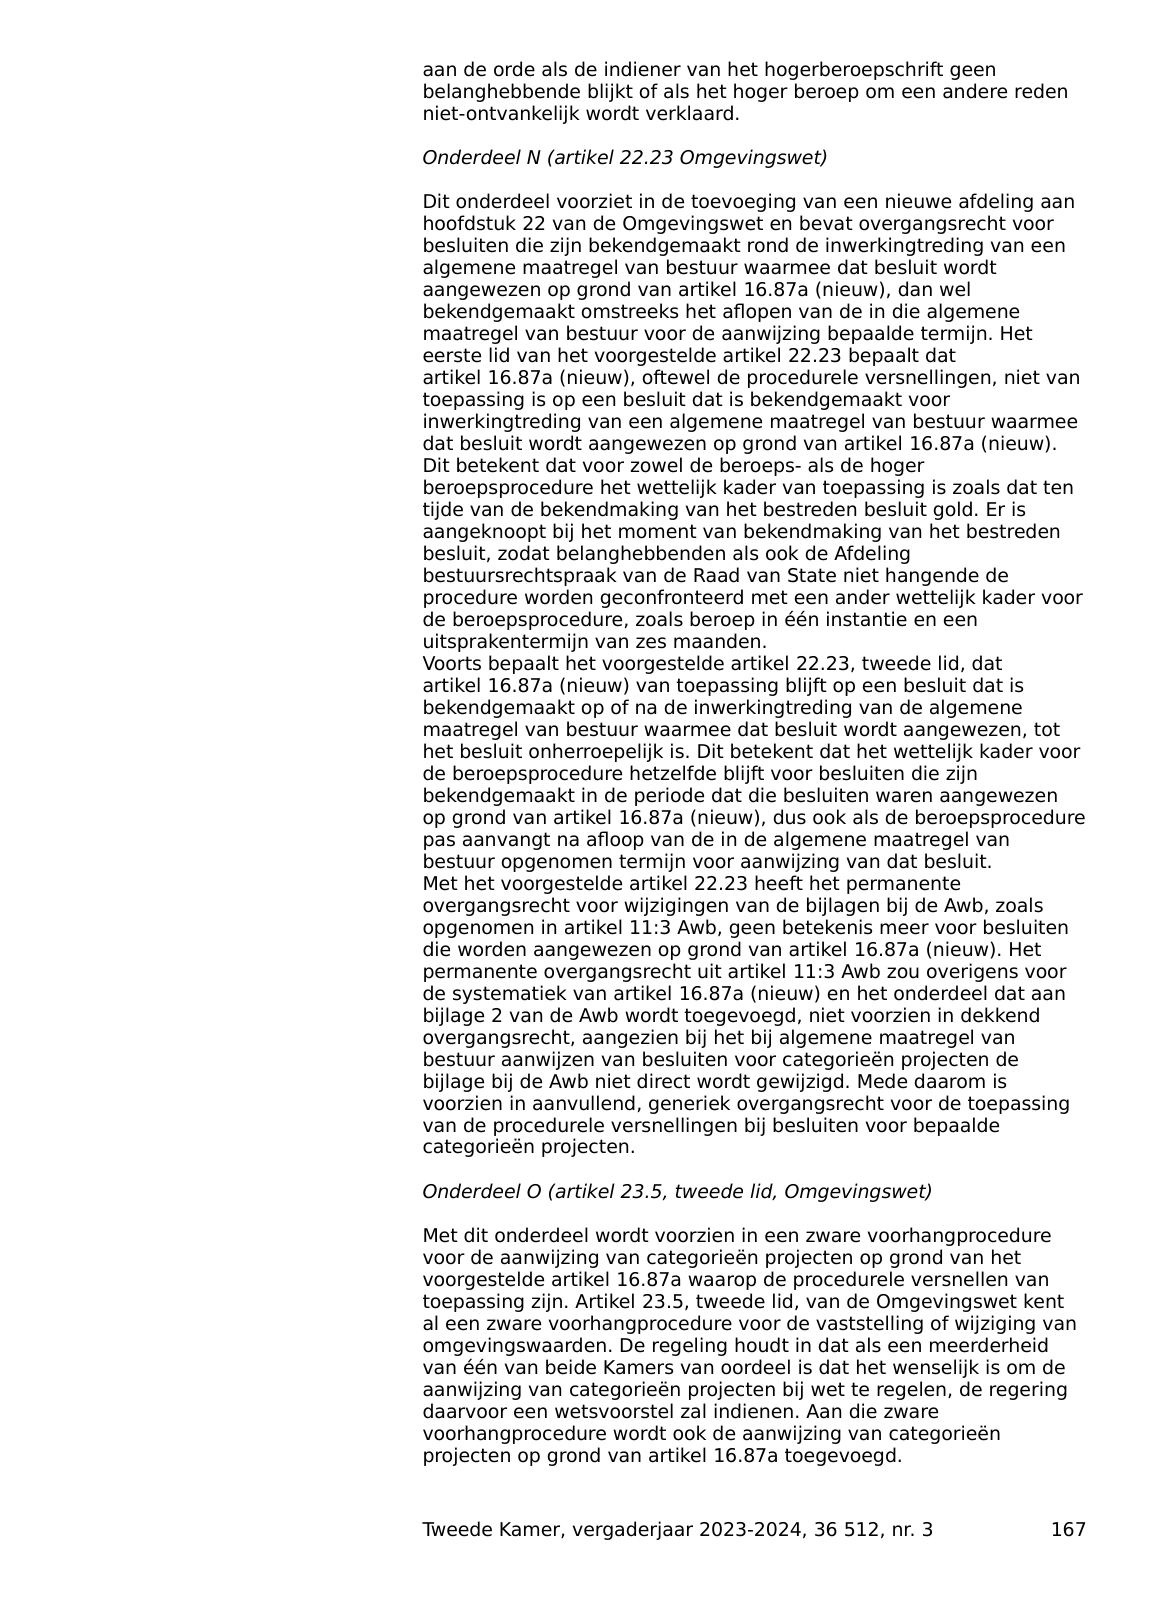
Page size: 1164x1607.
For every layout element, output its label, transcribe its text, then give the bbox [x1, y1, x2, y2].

text Met dit onderdeel wordt voorzien in een zware voorhangprocedure voor de aanwijzing van categorieën projecten op grond van het voorgestelde artikel 16.87a waarop de procedurele versnellen van toepassing zijn. Artikel 23.5, tweede lid, van de Omgevingswet kent al een zware voorhangprocedure voor de vaststelling of wijziging van omgevingswaarden. De regeling houdt in dat als een meerderheid van één van beide Kamers van oordeel is dat het wenselijk is om de aanwijzing van categorieën projecten bij wet te regelen, de regering daarvoor een wetsvoorstel zal indienen. Aan die zware voorhangprocedure wordt ook de aanwijzing van categorieën projecten op grond van artikel 16.87a toegevoegd. [422, 1225, 1087, 1467]
subtitle Onderdeel O (artikel 23.5, tweede lid, Omgevingswet) [422, 1181, 1087, 1203]
text Dit onderdeel voorziet in de toevoeging van een nieuwe afdeling aan hoofdstuk 22 van de Omgevingswet en bevat overgangsrecht voor besluiten die zijn bekendgemaakt rond de inwerkingtreding van een algemene maatregel van bestuur waarmee dat besluit wordt aangewezen op grond van artikel 16.87a (nieuw), dan wel bekendgemaakt omstreeks het aflopen van de in die algemene maatregel van bestuur voor de aanwijzing bepaalde termijn. Het eerste lid van het voorgestelde artikel 22.23 bepaalt dat artikel 16.87a (nieuw), oftewel de procedurele versnellingen, niet van toepassing is op een besluit dat is bekendgemaakt voor inwerkingtreding van een algemene maatregel van bestuur waarmee dat besluit wordt aangewezen op grond van artikel 16.87a (nieuw). Dit betekent dat voor zowel de beroeps- als de hoger beroepsprocedure het wettelijk kader van toepassing is zoals dat ten tijde van de bekendmaking van het bestreden besluit gold. Er is aangeknoopt bij het moment van bekendmaking van het bestreden besluit, zodat belanghebbenden als ook de Afdeling bestuursrechtspraak van de Raad van State niet hangende de procedure worden geconfronteerd met een ander wettelijk kader voor de beroepsprocedure, zoals beroep in één instantie en een uitsprakentermijn van zes maanden. [422, 191, 1087, 653]
text Met het voorgestelde artikel 22.23 heeft het permanente overgangsrecht voor wijzigingen van de bijlagen bij de Awb, zoals opgenomen in artikel 11:3 Awb, geen betekenis meer voor besluiten die worden aangewezen op grond van artikel 16.87a (nieuw). Het permanente overgangsrecht uit artikel 11:3 Awb zou overigens voor de systematiek van artikel 16.87a (nieuw) en het onderdeel dat aan bijlage 2 van de Awb wordt toegevoegd, niet voorzien in dekkend overgangsrecht, aangezien bij het bij algemene maatregel van bestuur aanwijzen van besluiten voor categorieën projecten de bijlage bij de Awb niet direct wordt gewijzigd. Mede daarom is voorzien in aanvullend, generiek overgangsrecht voor de toepassing van de procedurele versnellingen bij besluiten voor bepaalde categorieën projecten. [422, 873, 1087, 1158]
text Voorts bepaalt het voorgestelde artikel 22.23, tweede lid, dat artikel 16.87a (nieuw) van toepassing blijft op een besluit dat is bekendgemaakt op of na de inwerkingtreding van de algemene maatregel van bestuur waarmee dat besluit wordt aangewezen, tot het besluit onherroepelijk is. Dit betekent dat het wettelijk kader voor de beroepsprocedure hetzelfde blijft voor besluiten die zijn bekendgemaakt in de periode dat die besluiten waren aangewezen op grond van artikel 16.87a (nieuw), dus ook als de beroepsprocedure pas aanvangt na afloop van de in de algemene maatregel van bestuur opgenomen termijn voor aanwijzing van dat besluit. [422, 653, 1087, 873]
subtitle Onderdeel N (artikel 22.23 Omgevingswet) [422, 147, 1087, 169]
text aan de orde als de indiener van het hogerberoepschrift geen belanghebbende blijkt of als het hoger beroep om een andere reden niet-ontvankelijk wordt verklaard. [422, 59, 1087, 125]
